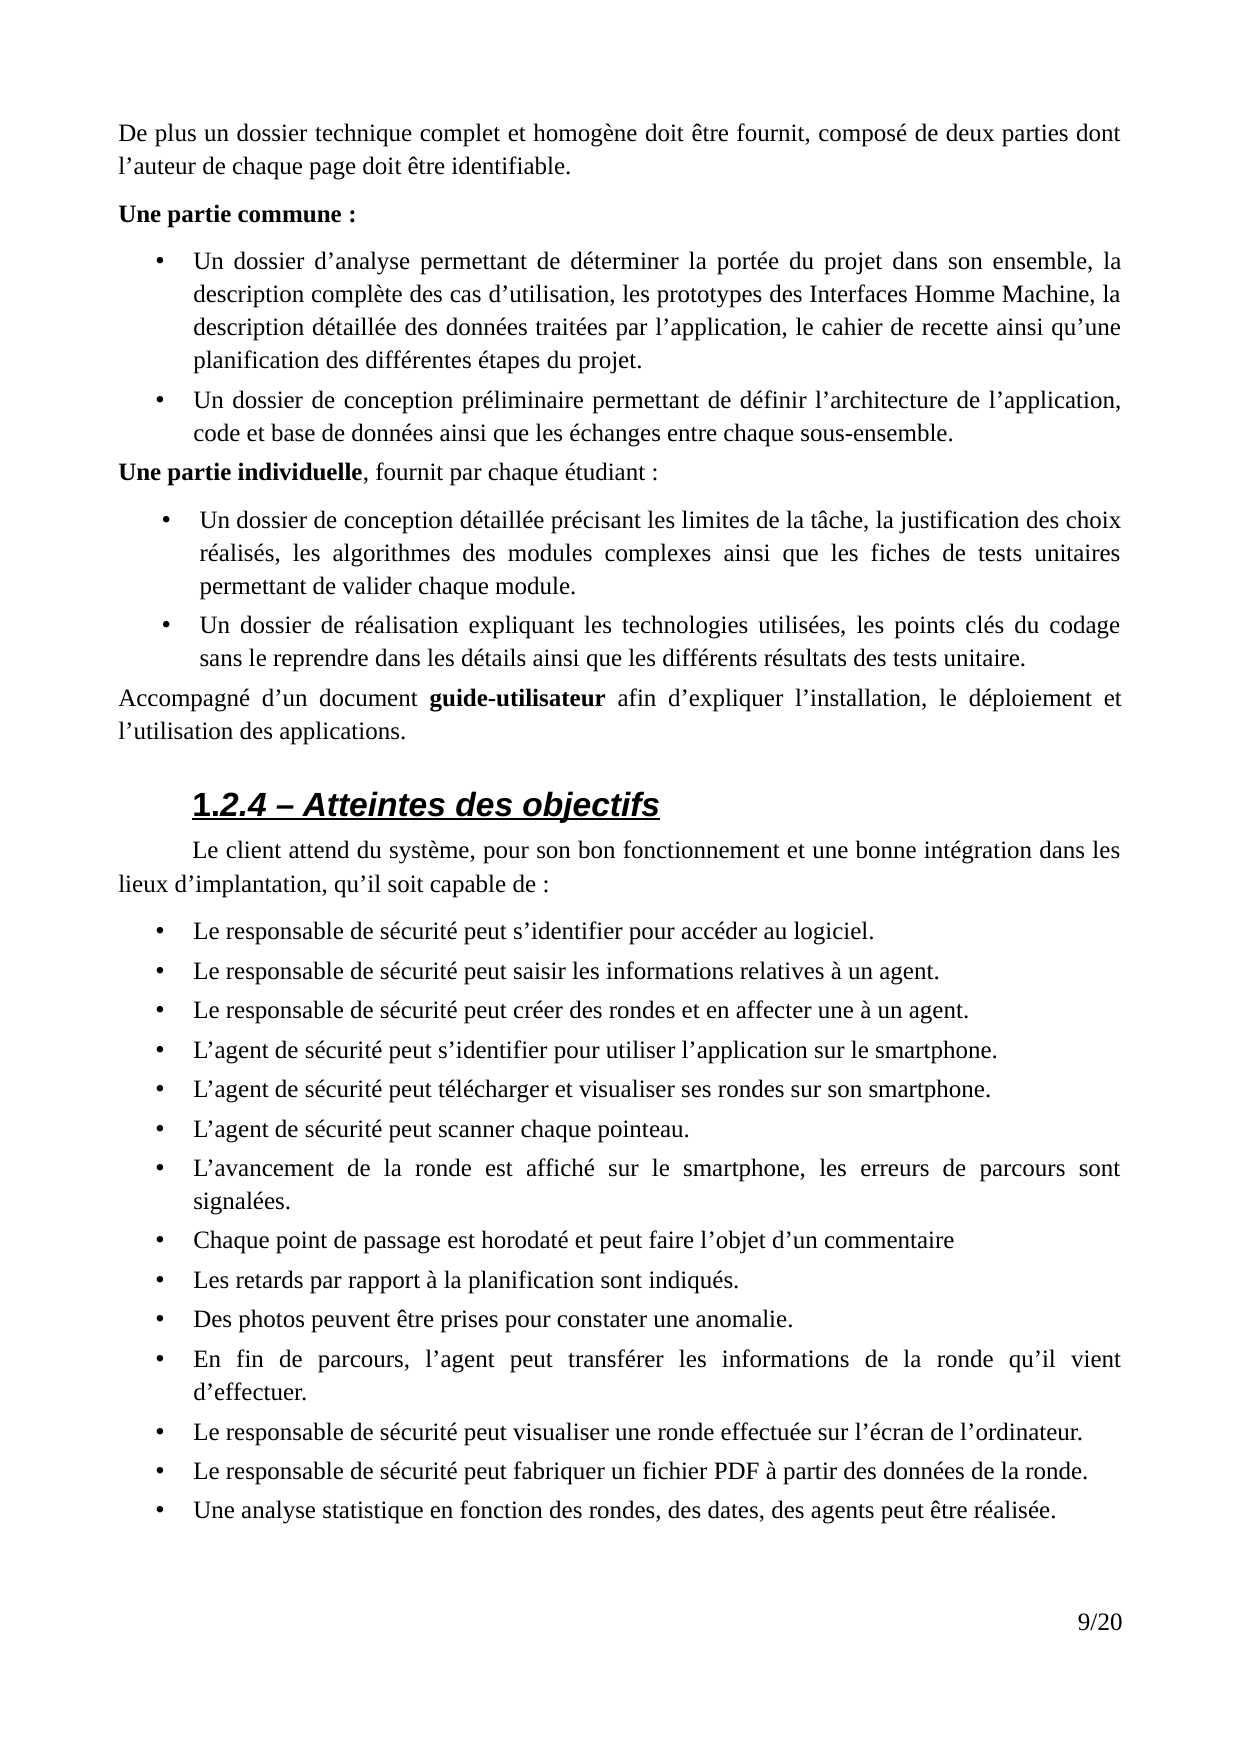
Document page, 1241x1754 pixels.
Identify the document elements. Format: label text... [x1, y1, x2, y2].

list Un dossier d’analyse permettant de déterminer la portée du projet dans son ensemble, la description complète des cas d’utilisation, les prototypes des Interfaces Homme Machine, la description détaillée des données traitées par l’application, le cahier de recette ainsi qu’une planification des différentes étapes du projet. [156, 246, 1122, 374]
text Le client attend du système, pour son bon fonctionnement et une bonne intégration dans les lieux d’implantation, qu’il soit capable de : [118, 836, 1122, 897]
list Chaque point de passage est horodaté et peut faire l’objet d’un commentaire [156, 1226, 1122, 1254]
list L’agent de sécurité peut s’identifier pour utiliser l’application sur le smartphone. [156, 1035, 1122, 1063]
list Un dossier de conception préliminaire permettant de définir l’architecture de l’application, code et base de données ainsi que les échanges entre chaque sous-ensemble. [156, 385, 1122, 447]
list En fin de parcours, l’agent peut transférer les informations de la ronde qu’il vient d’effectuer. [156, 1344, 1122, 1406]
text Une partie individuelle, fournit par chaque étudiant : [118, 457, 1122, 486]
list L’agent de sécurité peut télécharger et visualiser ses rondes sur son smartphone. [156, 1074, 1122, 1103]
list Le responsable de sécurité peut fabriquer un fichier PDF à partir des données de la ronde. [156, 1456, 1122, 1485]
list Un dossier de conception détaillée précisant les limites de la tâche, la justification des choix réalisés, les algorithmes des modules complexes ainsi que les fiches de tests unitaires permettant de valider chaque module. [162, 505, 1122, 600]
list Le responsable de sécurité peut s’identifier pour accéder au logiciel. [156, 916, 1122, 945]
text De plus un dossier technique complet et homogène doit être fournit, composé de deux parties dont l’auteur de chaque page doit être identifiable. [118, 118, 1122, 180]
list Des photos peuvent être prises pour constater une anomalie. [156, 1304, 1122, 1333]
subtitle 1.2.4 – Atteintes des objectifs [118, 784, 1122, 823]
list Le responsable de sécurité peut créer des rondes et en affecter une à un agent. [156, 995, 1122, 1024]
list Le responsable de sécurité peut saisir les informations relatives à un agent. [156, 956, 1122, 984]
list L’avancement de la ronde est affiché sur le smartphone, les erreurs de parcours sont signalées. [156, 1153, 1122, 1215]
list Les retards par rapport à la planification sont indiqués. [156, 1265, 1122, 1294]
list Le responsable de sécurité peut visualiser une ronde effectuée sur l’écran de l’ordinateur. [156, 1417, 1122, 1445]
list L’agent de sécurité peut scanner chaque pointeau. [156, 1114, 1122, 1142]
text Accompagné d’un document guide-utilisateur afin d’expliquer l’installation, le déploiement et l’utilisation des applications. [118, 683, 1122, 745]
list Une analyse statistique en fonction des rondes, des dates, des agents peut être réalisée. [156, 1496, 1122, 1524]
text Une partie commune : [118, 199, 1122, 227]
list Un dossier de réalisation expliquant les technologies utilisées, les points clés du codage sans le reprendre dans les détails ainsi que les différents résultats des tests unitaire. [162, 611, 1122, 672]
